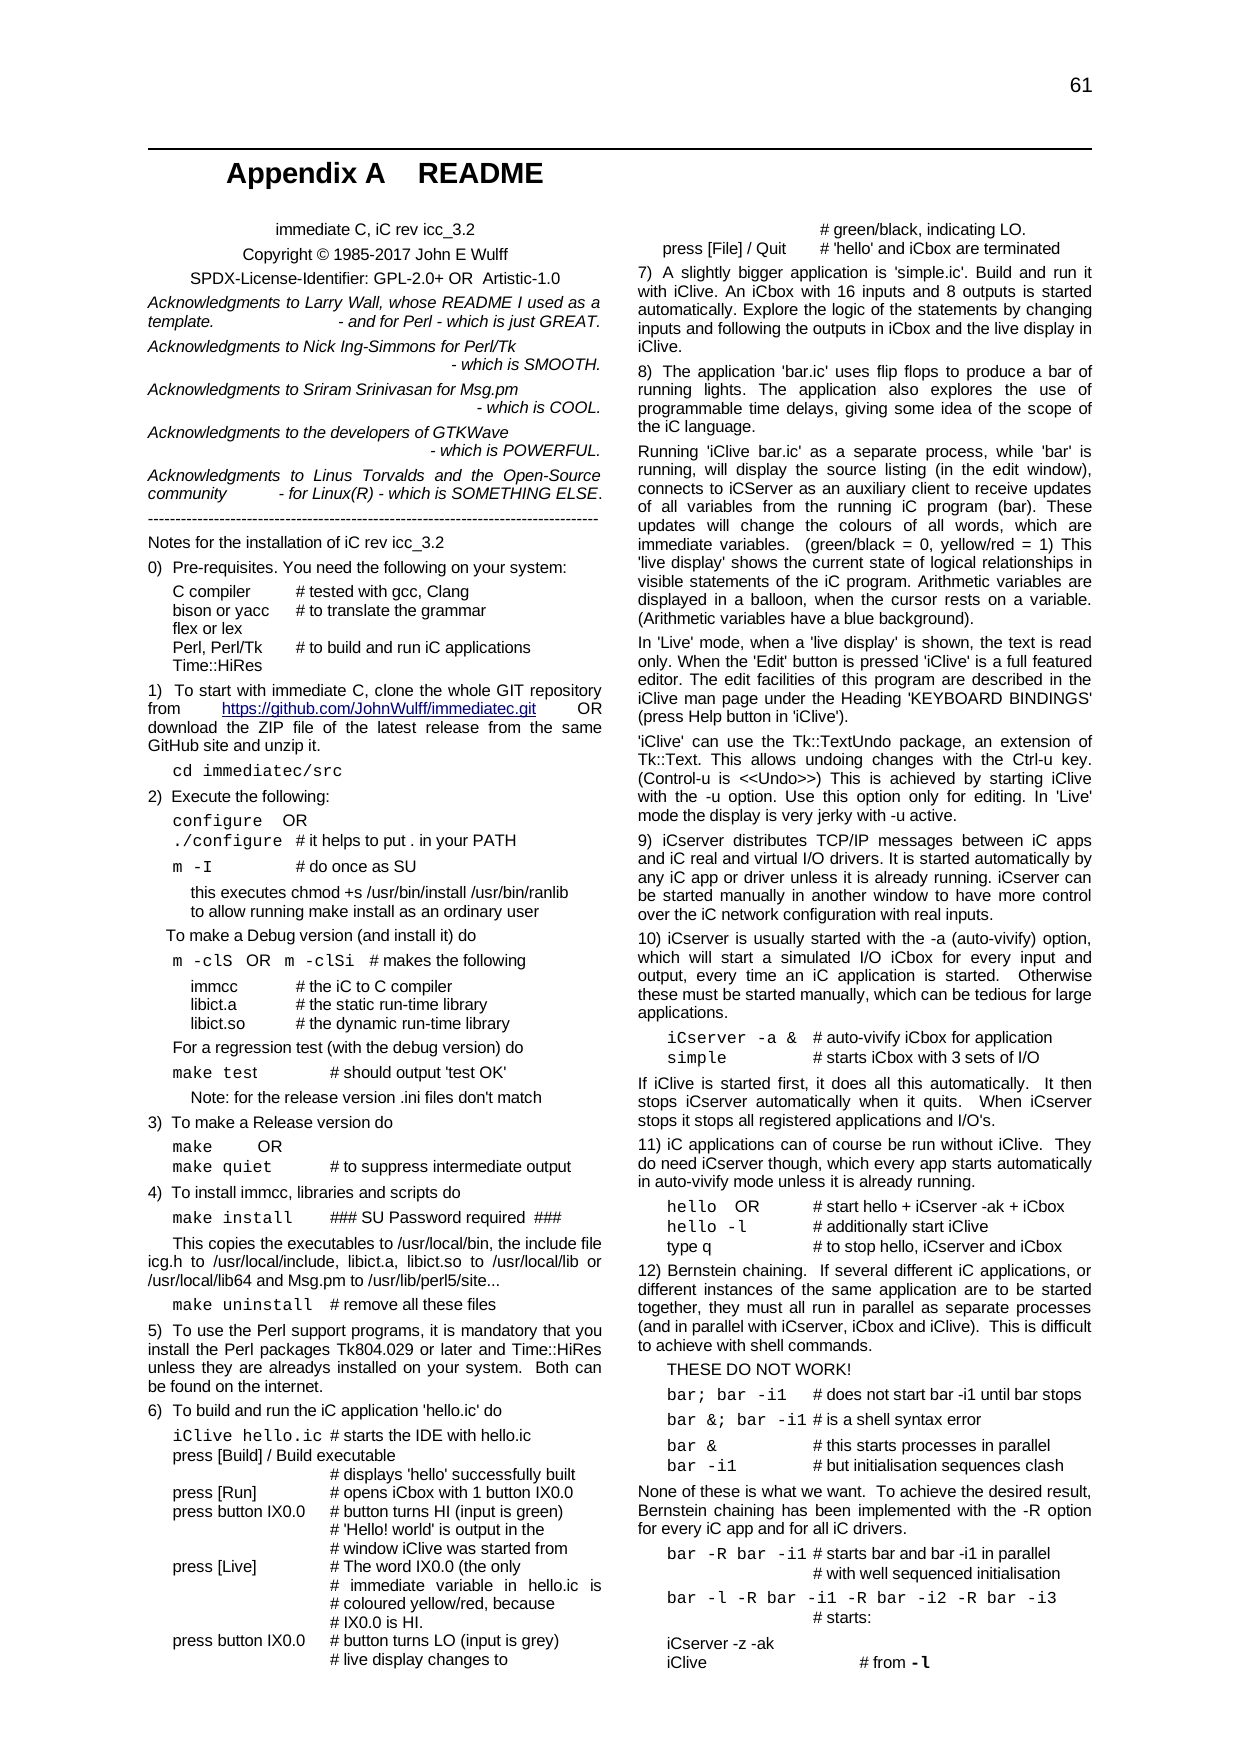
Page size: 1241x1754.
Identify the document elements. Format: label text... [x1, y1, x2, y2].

text If iClive is started first, it does all this automatically. It then stops iCserver automatically when it quits. When iCserver stops it stops all registered applications and I/O's. [638, 1074, 1092, 1130]
text 10) iCserver is usually started with the -a (auto-vivify) option, which will start a simulated I/O iCbox for every input and output, every time an iC application is started. Otherwise these must be started manually, which can be tedious for large applications. [638, 929, 1092, 1022]
text 6) To build and run the iC application 'hello.ic' do [148, 1402, 602, 1420]
text bar -R bar -i1 # starts bar and bar -i1 in parallel # with well sequenced initialisation [638, 1544, 1092, 1583]
text 9) iCserver distributes TCP/IP messages between iC apps and iC real and virtual I/O drivers. It is started automatically by any iC app or driver unless it is already running. iCserver can be started manually in another window to have more control over the iC network configuration with real inputs. [638, 831, 1092, 924]
text Notes for the installation of iC rev icc_3.2 [148, 533, 602, 552]
text Acknowledgments to the developers of GTKWave - which is POWERFUL. [148, 423, 602, 460]
text 0) Pre-requisites. You need the following on your system: [148, 558, 602, 577]
text m -I # do once as SU [148, 858, 602, 878]
text SPDX-License-Identifier: GPL-2.0+ OR Artistic-1.0 [148, 269, 602, 288]
text This copies the executables to /usr/local/bin, the include file icg.h to /usr/local/include, libict.a, libict.so to /usr/local/lib or /usr/local/lib64 and Msg.pm to /usr/lib/perl5/site... [148, 1234, 602, 1290]
text m -clS OR m -clSi # makes the following [148, 951, 602, 971]
text 5) To use the Perl support programs, it is mandatory that you install the Perl packages Tk804.029 or later and Time::HiRes unless they are alreadys installed on your system. Both can be found on the internet. [148, 1322, 602, 1396]
text For a regression test (with the debug version) do [148, 1038, 602, 1057]
text To make a Debug version (and install it) do [148, 927, 602, 945]
text 'iClive' can use the Tk::TextUndo package, an extension of Tk::Text. This allows undoing changes with the Ctrl-u key. (Control-u is <<Undo>>) This is achieved by starting iClive with the -u option. Use this option only for editing. In 'Live' mode the display is very jerky with -u active. [638, 732, 1092, 825]
text hello OR # start hello + iCserver -ak + iCbox hello -l # additionally start iClive type q # to stop hello, iCserver and iCbox [638, 1197, 1092, 1256]
text In 'Live' mode, when a 'live display' is shown, the text is read only. When the 'Edit' button is pressed 'iClive' is a full featured editor. The edit facilities of this program are described in the iClive man page under the Heading 'KEYBOARD BINDINGS' (press Help button in 'iClive'). [638, 634, 1092, 726]
text Acknowledgments to Sriram Srinivasan for Msg.pm - which is COOL. [148, 380, 602, 417]
text configure OR ./configure # it helps to put . in your PATH [148, 812, 602, 852]
text ---------------------------------------------------------------------------------- [148, 509, 602, 528]
text make uninstall # remove all these files [148, 1296, 602, 1316]
text 1) To start with immediate C, clone the whole GIT repository from https://github.com/JohnWulff/immediatec.git OR download the ZIP file of the latest release from the same GitHub site and unzip it. [148, 681, 602, 755]
text immediate C, iC rev icc_3.2 [148, 221, 602, 239]
text cd immediatec/src [148, 761, 602, 781]
text make OR make quiet # to suppress intermediate output [148, 1138, 602, 1178]
text Note: for the release version .ini files don't match [148, 1089, 602, 1107]
text bar -l -R bar -i1 -R bar -i2 -R bar -i3 # starts: [638, 1589, 1092, 1629]
text 12) Bernstein chaining. If several different iC applications, or different instances of the same application are to be started together, they must all run in parallel as separate processes (and in parallel with iCserver, iCbox and iClive). This is difficult to achieve with shell commands. [638, 1262, 1092, 1354]
text Acknowledgments to Nick Ing-Simmons for Perl/Tk - which is SMOOTH. [148, 337, 602, 374]
text Acknowledgments to Larry Wall, whose README I used as a template. - and for Perl - which is just GREAT. [148, 294, 602, 331]
subtitle Appendix A README [148, 150, 1092, 197]
text THESE DO NOT WORK! [638, 1360, 1092, 1379]
text None of these is what we want. To achieve the desired result, Bernstein chaining has been implemented with the -R option for every iC app and for all iC drivers. [638, 1483, 1092, 1538]
text this executes chmod +s /usr/bin/install /usr/bin/ranlib to allow running make install as an ordinary user [148, 883, 602, 921]
text 3) To make a Release version do [148, 1113, 602, 1132]
text # green/black, indicating LO. press [File] / Quit # 'hello' and iCbox are terminated [638, 221, 1092, 258]
text 8) The application 'bar.ic' uses flip flops to produce a bar of running lights. The application also explores the use of programmable time delays, giving some idea of the scope of the iC language. [638, 362, 1092, 436]
text make test # should output 'test OK' [148, 1063, 602, 1083]
text bar & # this starts processes in parallel bar -i1 # but initialisation sequences clash [638, 1437, 1092, 1477]
text 7) A slightly bigger application is 'simple.ic'. Build and run it with iClive. An iCbox with 16 inputs and 8 outputs is started automatically. Explore the logic of the statements by changing inputs and following the outputs in iCbox and the live display in iClive. [638, 263, 1092, 356]
text 11) iC applications can of course be run without iClive. They do need iCserver though, which every app starts automatically in auto-vivify mode unless it is already running. [638, 1136, 1092, 1191]
text 4) To install immcc, libraries and scripts do [148, 1184, 602, 1202]
text immcc # the iC to C compiler libict.a # the static run-time library libict.so # the dynamic run-time library [148, 977, 602, 1033]
text Running 'iClive bar.ic' as a separate process, while 'bar' is running, will display the source listing (in the edit window), connects to iCServer as an auxiliary client to receive updates of all variables from the running iC program (bar). These updates will change the colours of all words, which are immediate variables. (green/black = 0, yellow/red = 1) This 'live display' shows the current state of logical relationships in visible statements of the iC program. Arithmetic variables are displayed in a balloon, when the cursor rests on a variable. (Arithmetic variables have a blue background). [638, 442, 1092, 628]
text bar &; bar -i1 # is a shell syntax error [638, 1411, 1092, 1431]
text iCserver -z -ak iClive # from -l [638, 1635, 1092, 1673]
text 2) Execute the following: [148, 787, 602, 806]
text iCserver -a & # auto-vivify iCbox for application simple # starts iCbox with 3 sets of I/O [638, 1028, 1092, 1068]
text Acknowledgments to Linus Torvalds and the Open-Source community - for Linux(R) - which is SOMETHING ELSE. [148, 466, 602, 503]
text Copyright © 1985-2017 John E Wulff [148, 245, 602, 263]
text make install ### SU Password required ### [148, 1208, 602, 1228]
text C compiler # tested with gcc, Clang bison or yacc # to translate the grammar flex or lex Perl, Perl/Tk # to build and run iC applications Time::HiRes [148, 582, 602, 675]
text bar; bar -i1 # does not start bar -i1 until bar stops [638, 1385, 1092, 1405]
text iClive hello.ic # starts the IDE with hello.ic press [Build] / Build executable # displays 'hello' successfully built press [Run] # opens iCbox with 1 button IX0.0 press button IX0.0 # button turns HI (input is green) # 'Hello! world' is output in the # window iClive was started from press [Live] # The word IX0.0 (the only # immediate variable in hello.ic is # coloured yellow/red, because # IX0.0 is HI. press button IX0.0 # button turns LO (input is grey) # live display changes to [148, 1426, 602, 1669]
